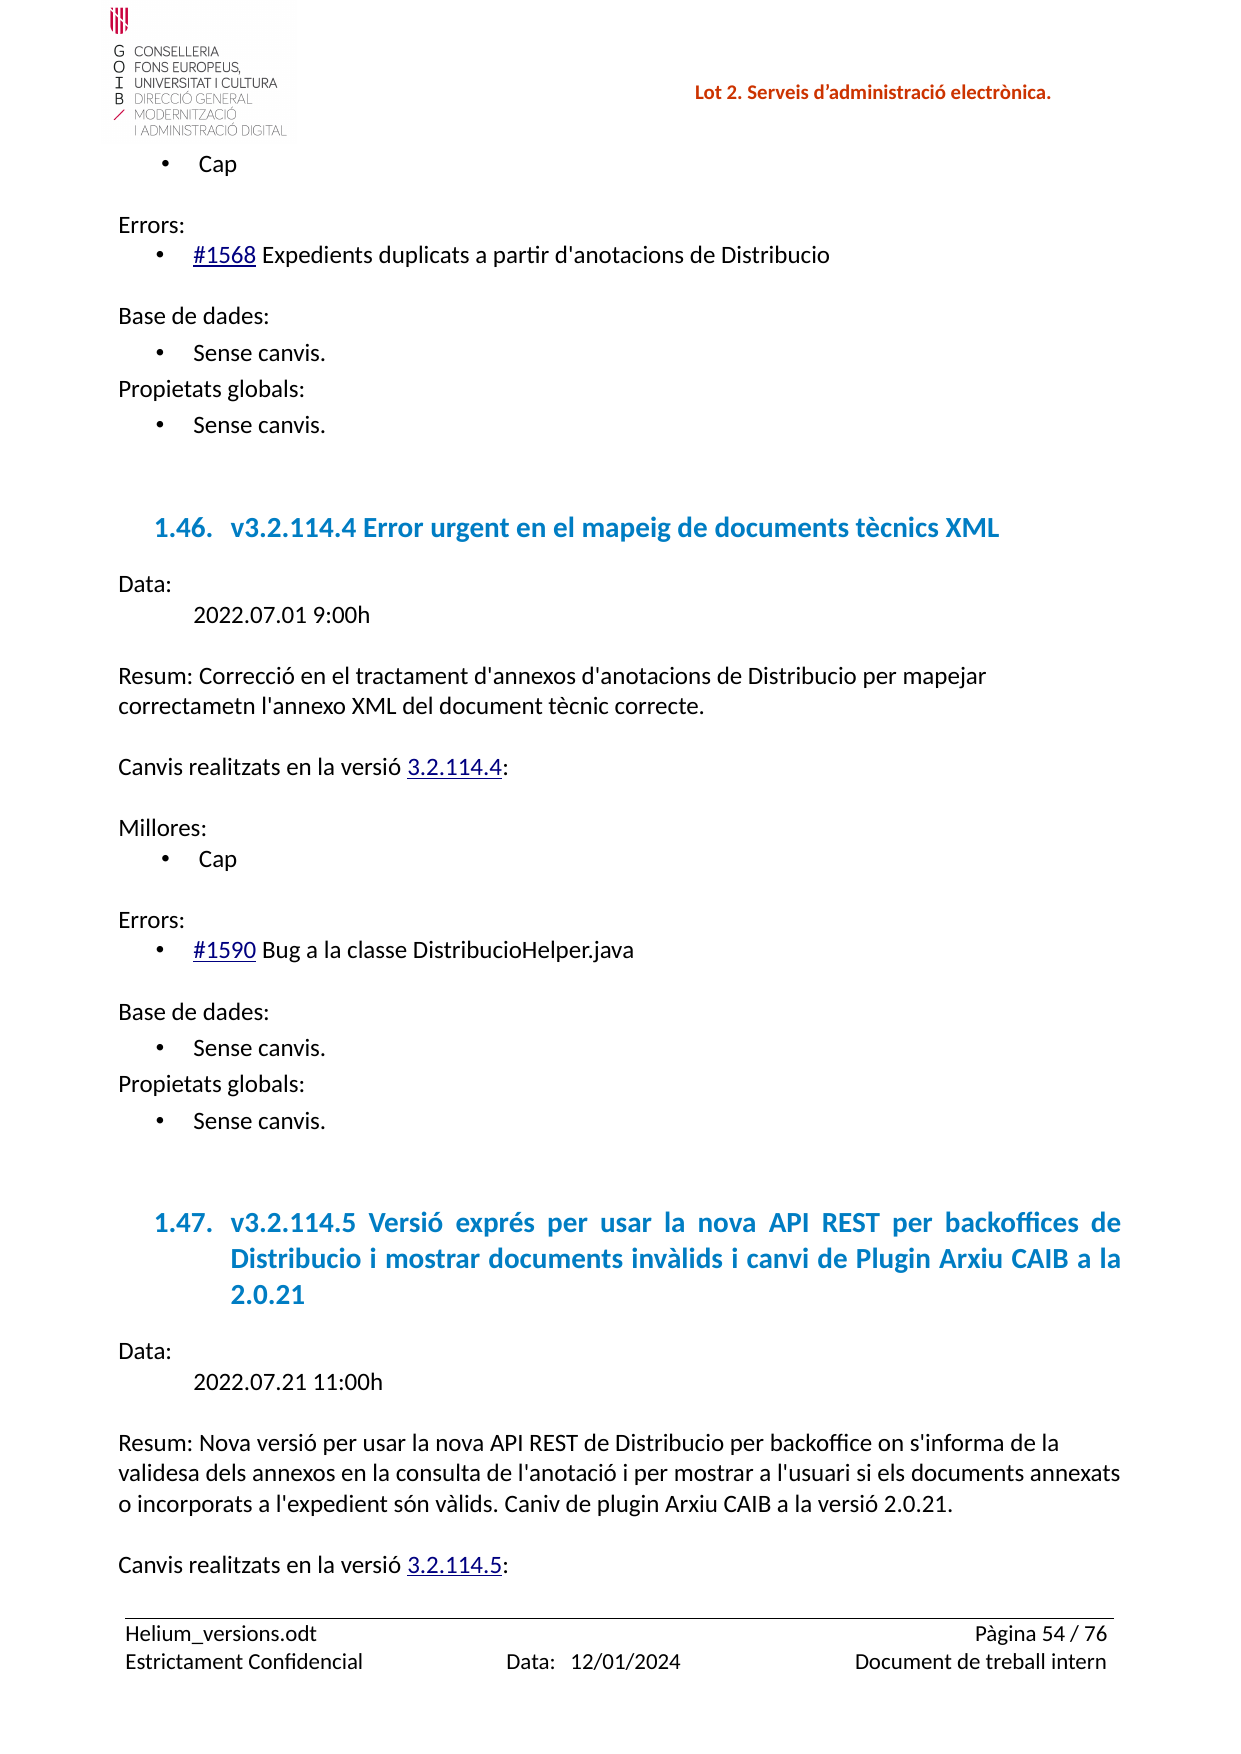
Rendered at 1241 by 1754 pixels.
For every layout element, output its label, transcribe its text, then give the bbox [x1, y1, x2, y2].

text Base de dades: [118, 300, 1122, 331]
list Sense canvis. [156, 337, 1122, 367]
text Canvis realitzats en la versió 3.2.114.5: [118, 1549, 1122, 1579]
list Sense canvis. [156, 410, 1122, 440]
text Resum: Correcció en el tractament d'annexos d'anotacions de Distribucio per mapejar correctametn l'annexo XML del document tècnic correcte. [118, 660, 1122, 721]
picture [100, 0, 297, 144]
list #1568 Expedients duplicats a partir d'anotacions de Distribucio [156, 239, 1122, 270]
text Errors: [118, 209, 1122, 239]
text 2022.07.01 9:00h [118, 599, 1122, 629]
list Cap [161, 843, 1122, 874]
text 2022.07.21 11:00h [118, 1366, 1122, 1396]
text Data: [118, 568, 1122, 599]
text Millores: [118, 813, 1122, 843]
text Canvis realitzats en la versió 3.2.114.4: [118, 752, 1122, 782]
list Sense canvis. [156, 1105, 1122, 1136]
text Data: [118, 1335, 1122, 1366]
text Propietats globals: [118, 1069, 1122, 1099]
subtitle v3.2.114.4 Error urgent en el mapeig de documents tècnics XML [153, 509, 1122, 545]
text Resum: Nova versió per usar la nova API REST de Distribucio per backoffice on s'informa de la validesa dels annexos en la consulta de l'anotació i per mostrar a l'usuari si els documents annexats o incorporats a l'expedient són vàlids. Caniv de plugin Arxiu CAIB a la versió 2.0.21. [118, 1427, 1122, 1518]
list #1590 Bug a la classe DistribucioHelper.java [156, 935, 1122, 965]
text Errors: [118, 904, 1122, 935]
text Propietats globals: [118, 373, 1122, 404]
subtitle v3.2.114.5 Versió exprés per usar la nova API REST per backoffices de Distribucio i mostrar documents invàlids i canvi de Plugin Arxiu CAIB a la 2.0.21 [153, 1204, 1122, 1311]
list Cap [161, 148, 1122, 178]
list Sense canvis. [156, 1032, 1122, 1063]
text Base de dades: [118, 996, 1122, 1026]
